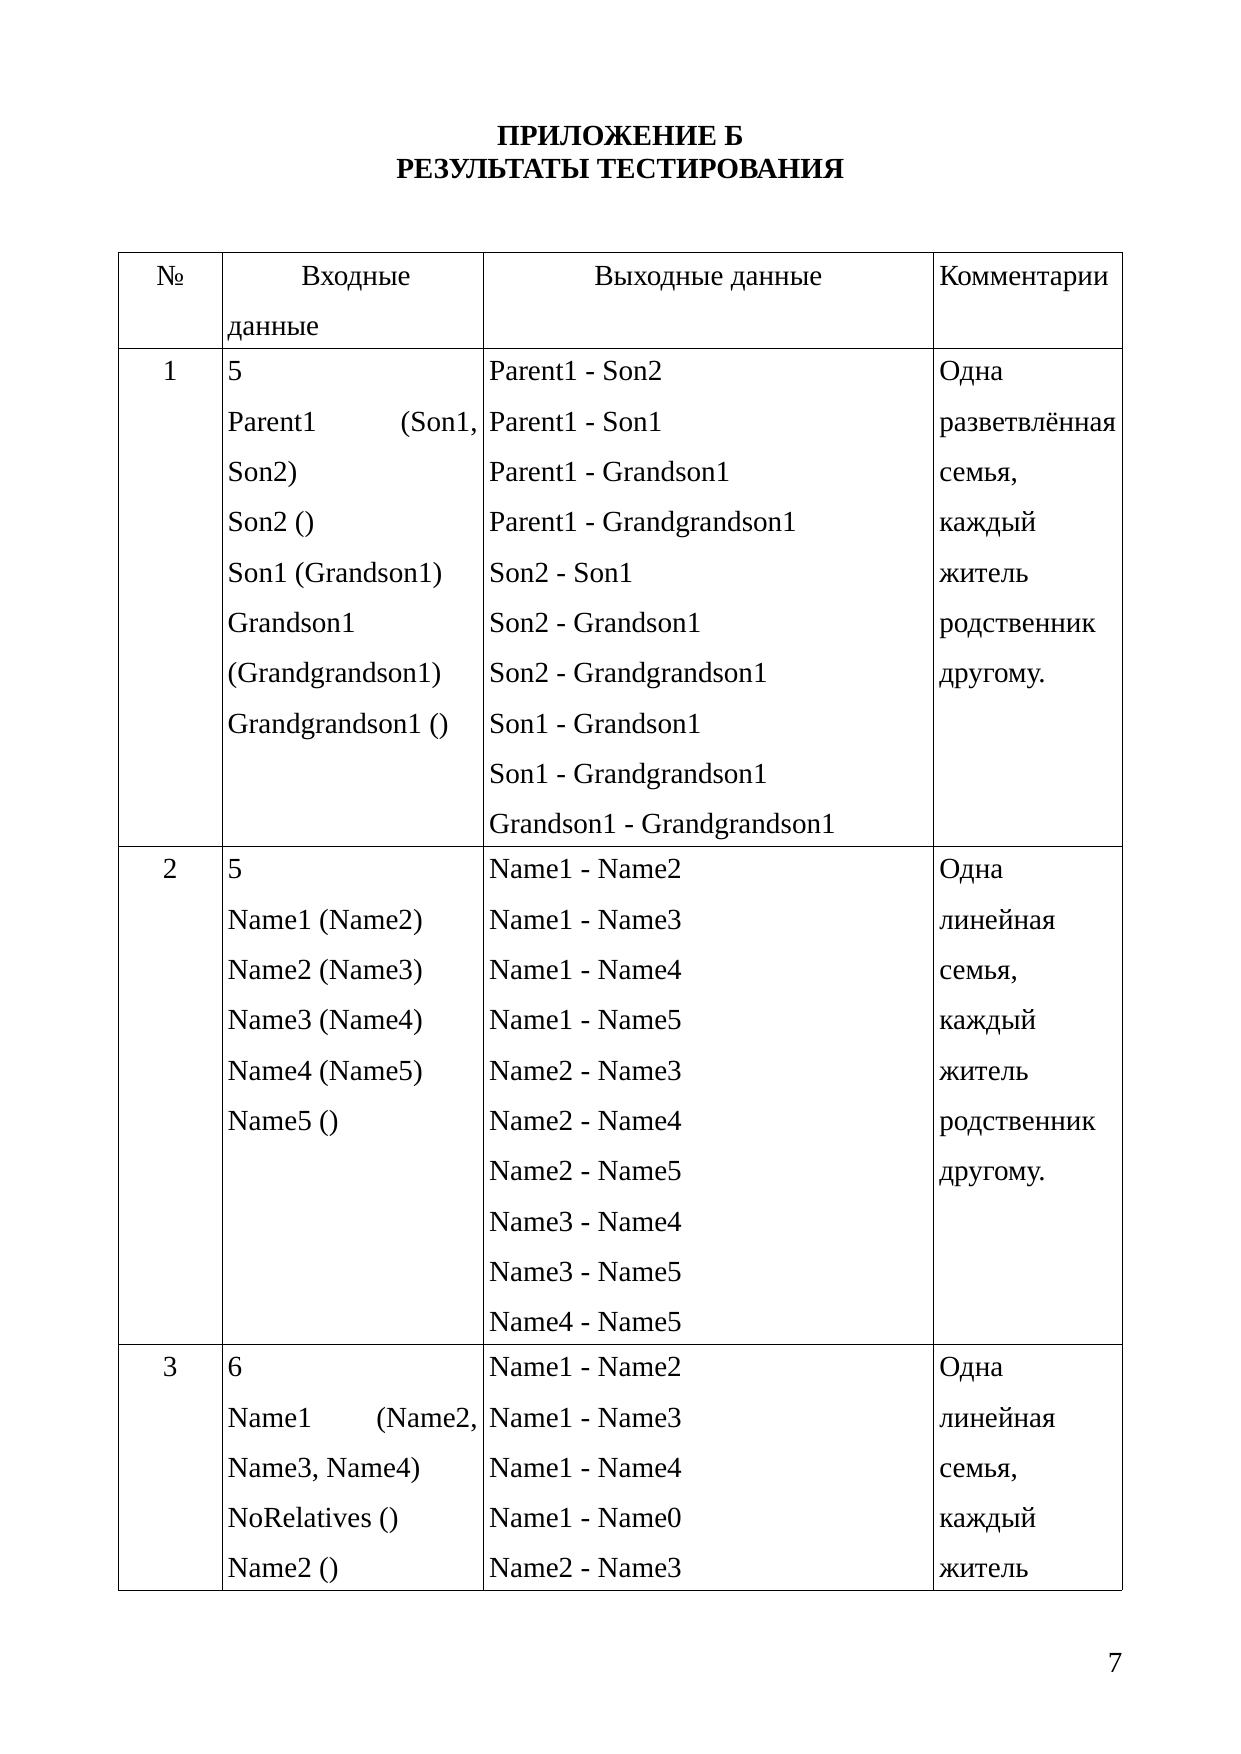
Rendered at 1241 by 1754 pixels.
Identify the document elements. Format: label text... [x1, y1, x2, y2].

table_cell 2 [119, 847, 222, 1343]
table_cell Name1 - Name2 Name1 - Name3 Name1 - Name4 Name1 - Name5 Name2 - Name3 Name2 - Name4 Name2 - Name5 Name3 - Name4 Name3 - Name5 Name4 - Name5 [484, 847, 933, 1343]
table_cell Одна разветвлённая семья, каждый житель родственник другому. [934, 349, 1122, 846]
table_cell 5 Name1 (Name2) Name2 (Name3) Name3 (Name4) Name4 (Name5) Name5 () [223, 847, 483, 1343]
table_cell 1 [119, 349, 222, 846]
table_cell Одна линейная семья, каждый житель [934, 1345, 1122, 1590]
table_cell Parent1 - Son2 Parent1 - Son1 Parent1 - Grandson1 Parent1 - Grandgrandson1 Son2 - Son1 Son2 - Grandson1 Son2 - Grandgrandson1 Son1 - Grandson1 Son1 - Grandgrandson1 Grandson1 - Grandgrandson1 [484, 349, 933, 846]
table_cell Name1 - Name2 Name1 - Name3 Name1 - Name4 Name1 - Name0 Name2 - Name3 [484, 1345, 933, 1590]
table_header № [119, 253, 222, 348]
table_cell 6 Name1 (Name2, Name3, Name4) NoRelatives () Name2 () [223, 1345, 483, 1590]
table_header Входные данные [223, 253, 483, 348]
table_header Выходные данные [484, 253, 933, 348]
table_cell 5 Parent1 (Son1, Son2) Son2 () Son1 (Grandson1) Grandson1 (Grandgrandson1) Grandgrandson1 () [223, 349, 483, 846]
subtitle Приложение Б Результаты тестирования [118, 118, 1122, 185]
table_header Комментарии [934, 253, 1122, 348]
table_cell Одна линейная семья, каждый житель родственник другому. [934, 847, 1122, 1343]
table_cell 3 [119, 1345, 222, 1590]
